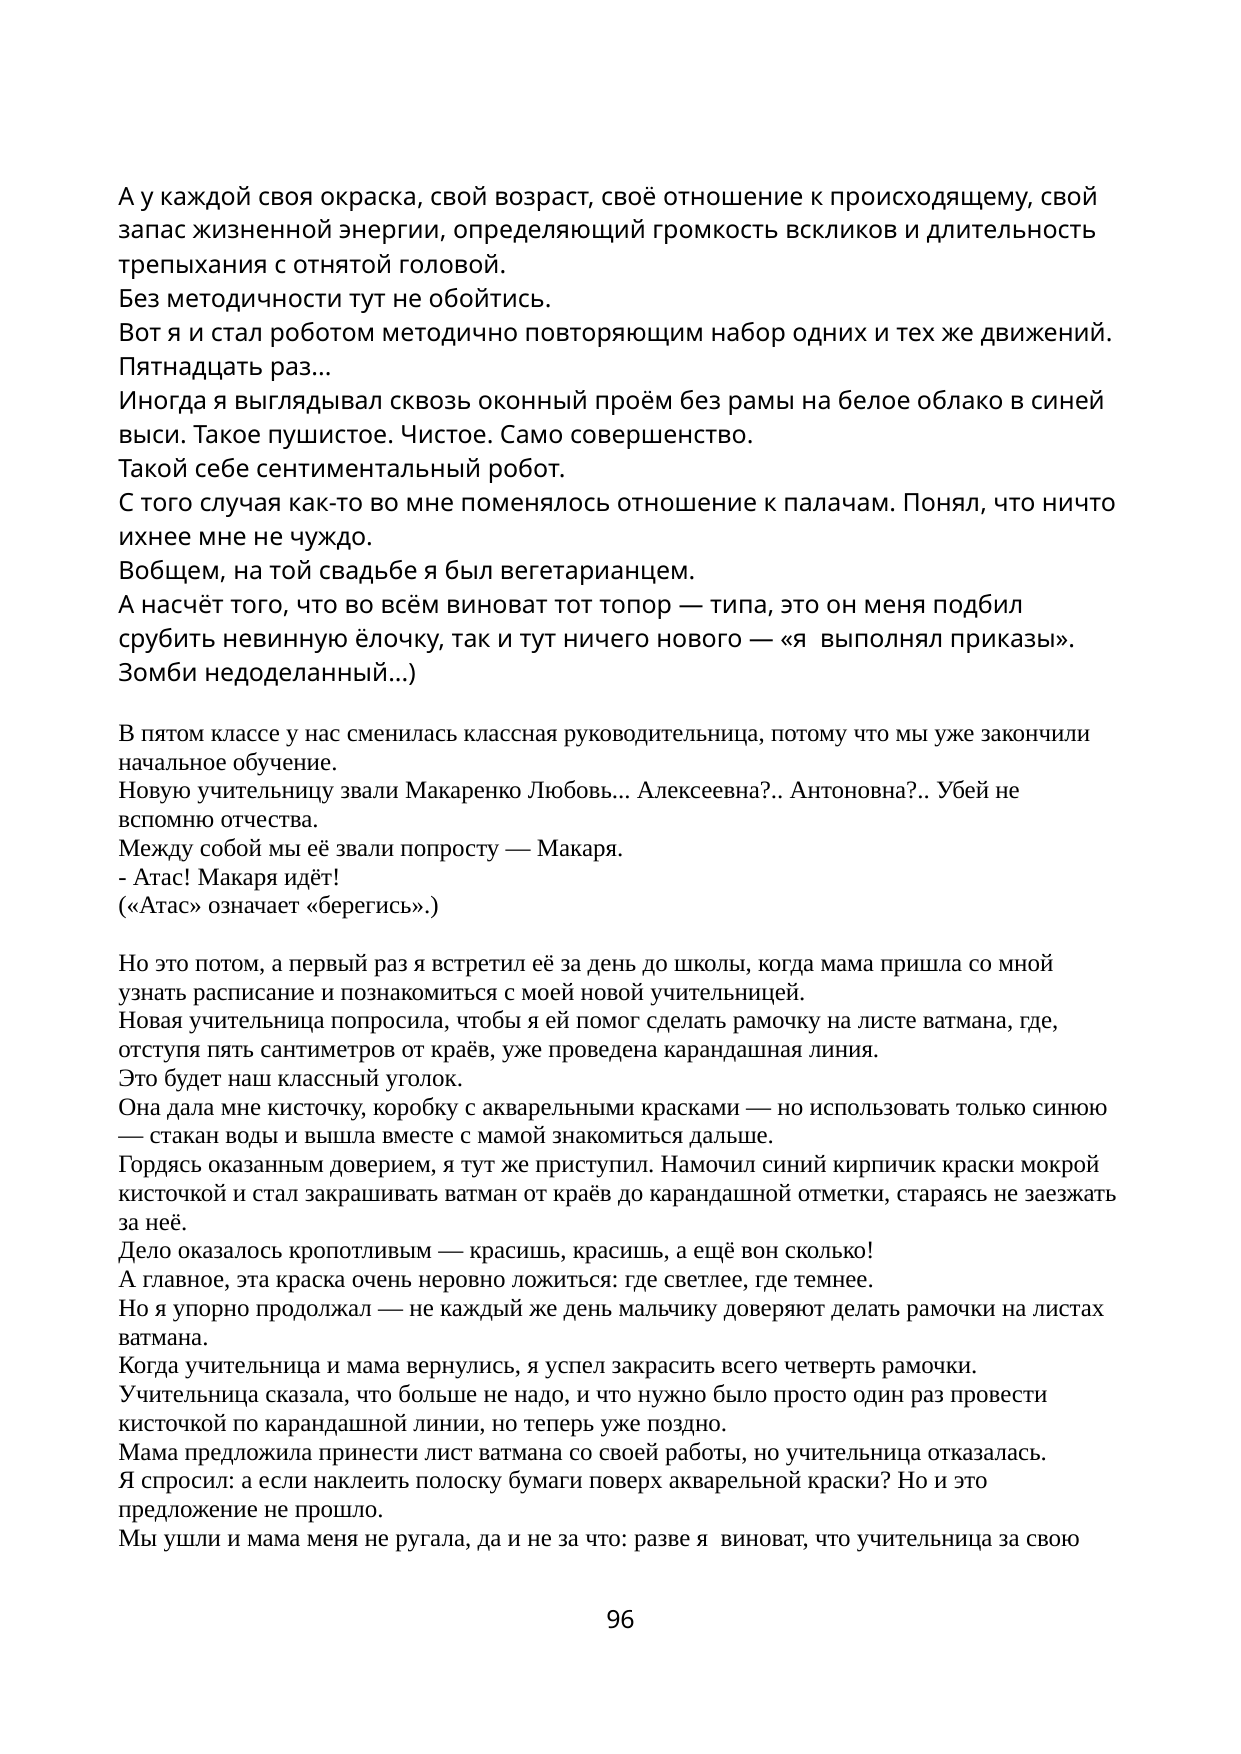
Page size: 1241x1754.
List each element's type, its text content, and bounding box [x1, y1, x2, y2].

text Вот я и стал роботом методично повторяющим набор одних и тех же движений. [118, 314, 1122, 348]
text Зомби недоделанный...) [118, 655, 1122, 689]
text («Атас» означает «берегись».) [118, 890, 1122, 919]
text А у каждой своя окраска, свой возраст, своё отношение к происходящему, свой запас жизненной энергии, определяющий громкость вскликов и длительность трепыхания с отнятой головой. [118, 178, 1122, 280]
text Новую учительницу звали Макаренко Любовь... Алексеевна?.. Антоновна?.. Убей не вспомню отчества. [118, 775, 1122, 833]
text Я спросил: а если наклеить полоску бумаги поверх акварельной краски? Но и это предложение не прошло. [118, 1465, 1122, 1523]
text Когда учительница и мама вернулись, я успел закрасить всего четверть рамочки. Учительница сказала, что больше не надо, и что нужно было просто один раз провести кисточкой по карандашной линии, но теперь уже поздно. [118, 1350, 1122, 1437]
text Мама предложила принести лист ватмана со своей работы, но учительница отказалась. [118, 1437, 1122, 1465]
text Мы ушли и мама меня не ругала, да и не за что: разве я виноват, что учительница за свою [118, 1523, 1122, 1552]
text Она дала мне кисточку, коробку с акварельными красками — но использовать только синюю — стакан воды и вышла вместе с мамой знакомиться дальше. [118, 1092, 1122, 1149]
text Без методичности тут не обойтись. [118, 280, 1122, 314]
text Но это потом, а первый раз я встретил её за день до школы, когда мама пришла со мной узнать расписание и познакомиться с моей новой учительницей. [118, 948, 1122, 1005]
text Между собой мы её звали попросту — Макаря. [118, 833, 1122, 862]
text Вобщем, на той свадьбе я был вегетарианцем. [118, 553, 1122, 587]
text - Атас! Макаря идёт! [118, 862, 1122, 890]
text А насчёт того, что во всём виноват тот топор — типа, это он меня подбил срубить невинную ёлочку, так и тут ничего нового — «я выполнял приказы». [118, 587, 1122, 655]
text Иногда я выглядывал сквозь оконный проём без рамы на белое облако в синей выси. Такое пушистое. Чистое. Само совершенство. [118, 382, 1122, 451]
text Это будет наш классный уголок. [118, 1063, 1122, 1092]
text Дело оказалось кропотливым — красишь, красишь, а ещё вон сколько! [118, 1235, 1122, 1264]
text С того случая как-то во мне поменялось отношение к палачам. Понял, что ничто ихнее мне не чуждо. [118, 485, 1122, 553]
text Пятнадцать раз... [118, 348, 1122, 382]
text Новая учительница попросила, чтобы я ей помог сделать рамочку на листе ватмана, где, отступя пять сантиметров от краёв, уже проведена карандашная линия. [118, 1005, 1122, 1063]
text Гордясь оказанным доверием, я тут же приступил. Намочил синий кирпичик краски мокрой кисточкой и стал закрашивать ватман от краёв до карандашной отметки, стараясь не заезжать за неё. [118, 1149, 1122, 1235]
text Такой себе сентиментальный робот. [118, 451, 1122, 485]
text Но я упорно продолжал — не каждый же день мальчику доверяют делать рамочки на листах ватмана. [118, 1293, 1122, 1350]
text В пятом классе у нас сменилась классная руководительница, потому что мы уже закончили начальное обучение. [118, 718, 1122, 775]
text А главное, эта краска очень неровно ложиться: где светлее, где темнее. [118, 1264, 1122, 1293]
